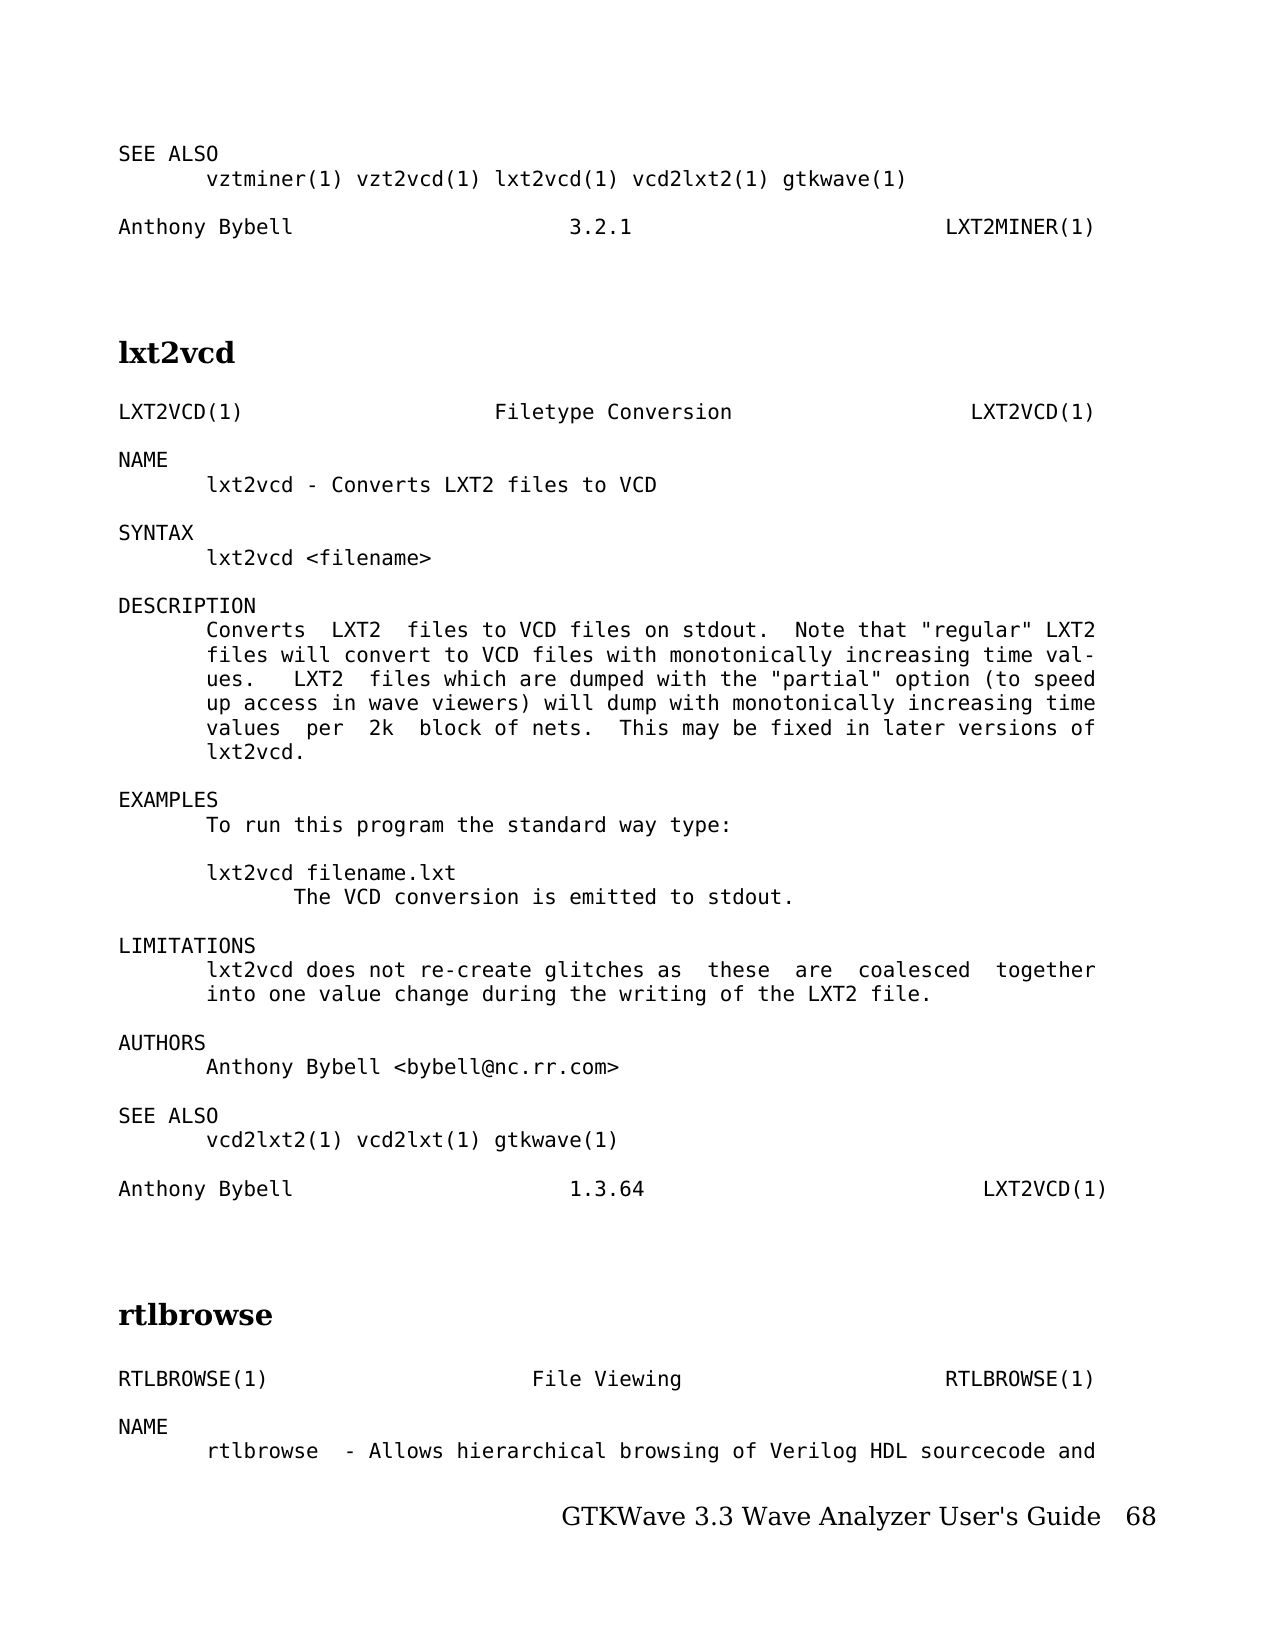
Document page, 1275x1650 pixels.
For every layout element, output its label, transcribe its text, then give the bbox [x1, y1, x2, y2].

text rtlbrowse - Allows hierarchical browsing of Verilog HDL sourcecode and [118, 1439, 1157, 1464]
text SEE ALSO [118, 142, 1157, 167]
text lxt2vcd filename.lxt [118, 861, 1157, 885]
text files will convert to VCD files with monotonically increasing time val- [118, 643, 1157, 667]
text LXT2VCD(1) Filetype Conversion LXT2VCD(1) [118, 400, 1157, 424]
text vztminer(1) vzt2vcd(1) lxt2vcd(1) vcd2lxt2(1) gtkwave(1) [118, 167, 1157, 191]
text lxt2vcd [118, 337, 1157, 371]
text rtlbrowse [118, 1298, 1157, 1332]
text SEE ALSO [118, 1104, 1157, 1128]
text Anthony Bybell 1.3.64 LXT2VCD(1) [118, 1177, 1157, 1201]
text up access in wave viewers) will dump with monotonically increasing time [118, 691, 1157, 716]
text lxt2vcd does not re-create glitches as these are coalesced together [118, 958, 1157, 982]
text RTLBROWSE(1) File Viewing RTLBROWSE(1) [118, 1367, 1157, 1391]
text The VCD conversion is emitted to stdout. [118, 885, 1157, 910]
text Converts LXT2 files to VCD files on stdout. Note that "regular" LXT2 [118, 618, 1157, 643]
text ues. LXT2 files which are dumped with the "partial" option (to speed [118, 667, 1157, 691]
text DESCRIPTION [118, 594, 1157, 618]
text lxt2vcd. [118, 740, 1157, 764]
text Anthony Bybell <bybell@nc.rr.com> [118, 1055, 1157, 1079]
text NAME [118, 1415, 1157, 1439]
text vcd2lxt2(1) vcd2lxt(1) gtkwave(1) [118, 1128, 1157, 1152]
text into one value change during the writing of the LXT2 file. [118, 982, 1157, 1007]
text Anthony Bybell 3.2.1 LXT2MINER(1) [118, 215, 1157, 239]
text LIMITATIONS [118, 934, 1157, 958]
text lxt2vcd <filename> [118, 546, 1157, 570]
text To run this program the standard way type: [118, 813, 1157, 837]
text EXAMPLES [118, 788, 1157, 813]
text lxt2vcd - Converts LXT2 files to VCD [118, 473, 1157, 497]
text NAME [118, 448, 1157, 473]
text AUTHORS [118, 1031, 1157, 1055]
text SYNTAX [118, 521, 1157, 546]
text values per 2k block of nets. This may be fixed in later versions of [118, 716, 1157, 740]
